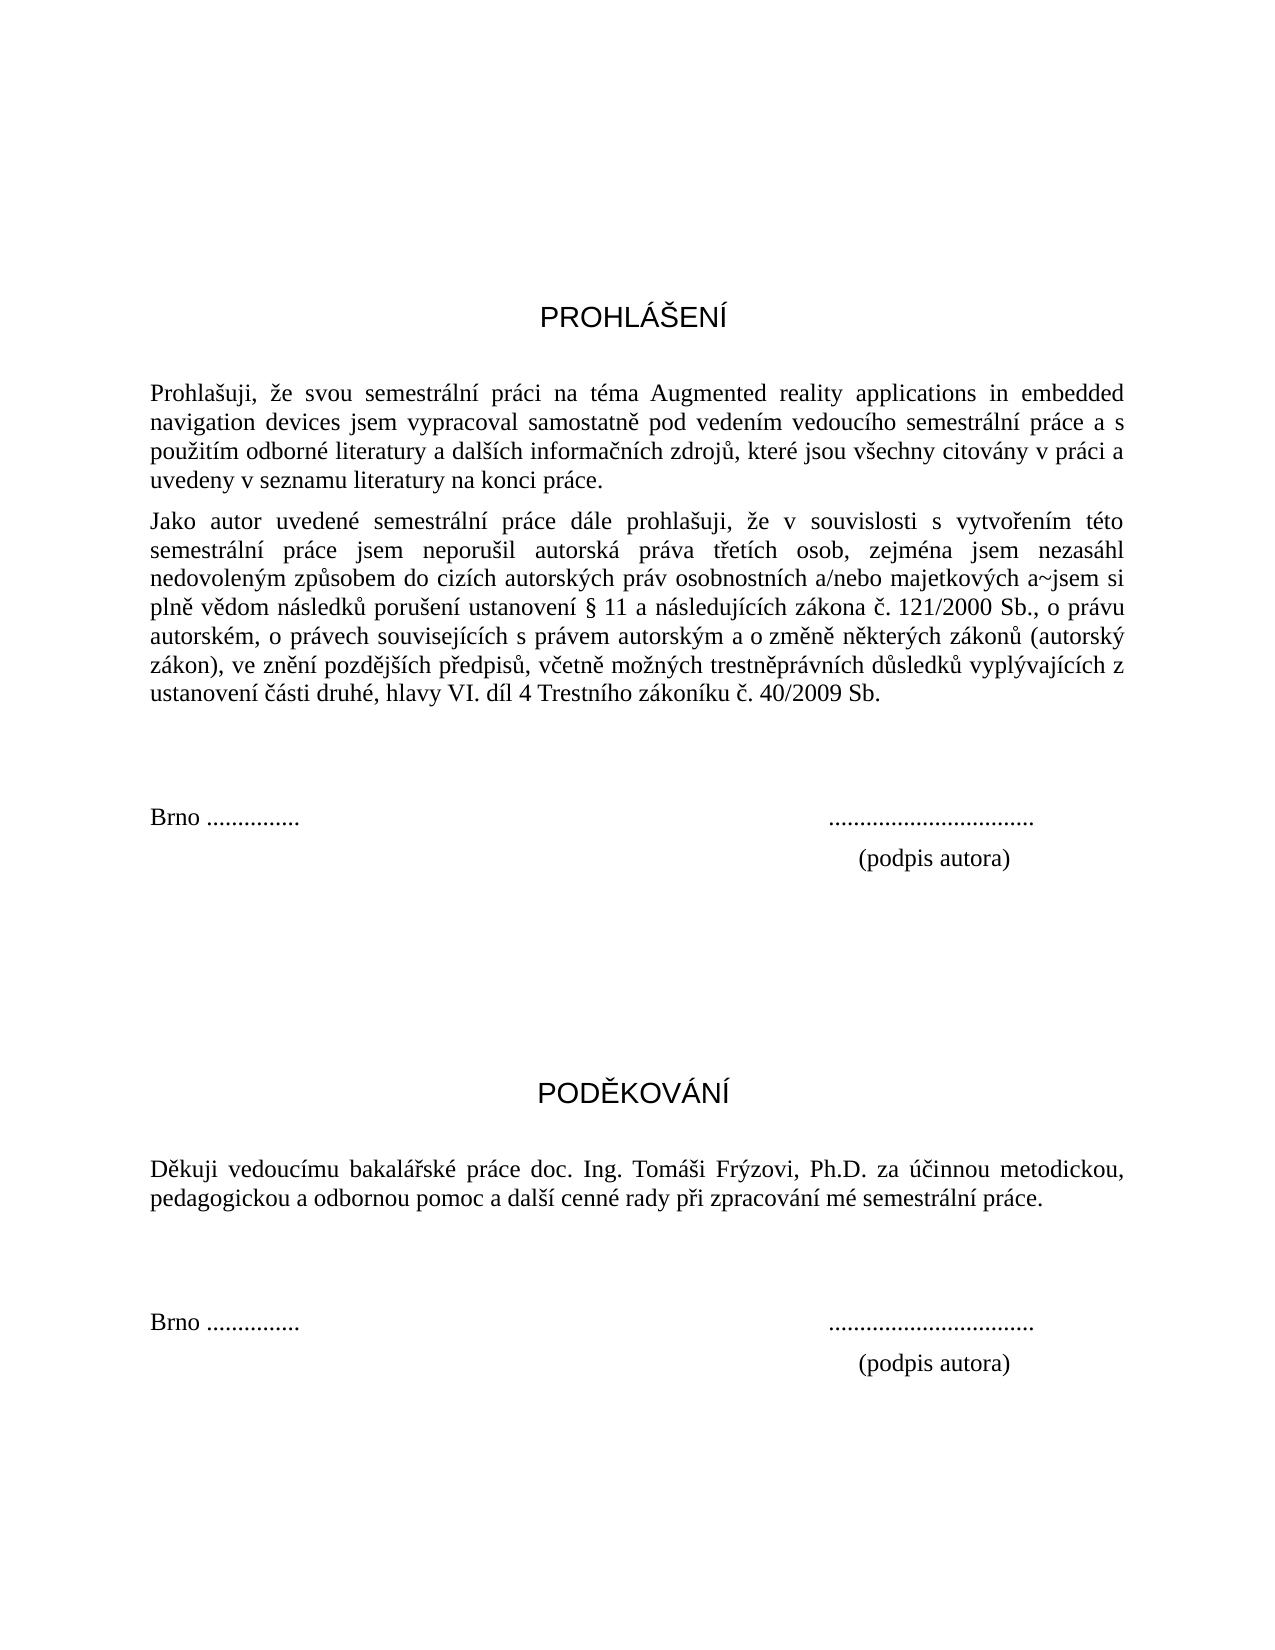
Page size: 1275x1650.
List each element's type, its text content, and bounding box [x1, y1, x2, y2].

subtitle PODĚKOVÁNÍ [150, 1076, 1125, 1109]
text Brno ............... ................................. [150, 802, 1125, 831]
text Děkuji vedoucímu bakalářské práce doc. Ing. Tomáši Frýzovi, Ph.D. za účinnou metodickou, pedagogickou a odbornou pomoc a další cenné rady při zpracování mé semestrální práce. [150, 1154, 1125, 1212]
text Jako autor uvedené semestrální práce dále prohlašuji, že v souvislosti s vytvořením této semestrální práce jsem neporušil autorská práva třetích osob, zejména jsem nezasáhl nedovoleným způsobem do cizích autorských práv osobnostních a/nebo majetkových a~jsem si plně vědom následků porušení ustanovení § 11 a následujících zákona č. 121/2000 Sb., o právu autorském, o právech souvisejících s právem autorským a o změně některých zákonů (autorský zákon), ve znění pozdějších předpisů, včetně možných trestněprávních důsledků vyplývajících z ustanovení části druhé, hlavy VI. díl 4 Trestního zákoníku č. 40/2009 Sb. [150, 506, 1125, 707]
text Prohlašuji, že svou semestrální práci na téma Augmented reality applications in embedded navigation devices jsem vypracoval samostatně pod vedením vedoucího semestrální práce a s použitím odborné literatury a dalších informačních zdrojů, které jsou všechny citovány v práci a uvedeny v seznamu literatury na konci práce. [150, 378, 1125, 493]
text Brno ............... ................................. [150, 1307, 1125, 1336]
text (podpis autora) [150, 843, 1125, 872]
subtitle PROHLÁŠENÍ [150, 300, 1125, 333]
text (podpis autora) [150, 1348, 1125, 1377]
